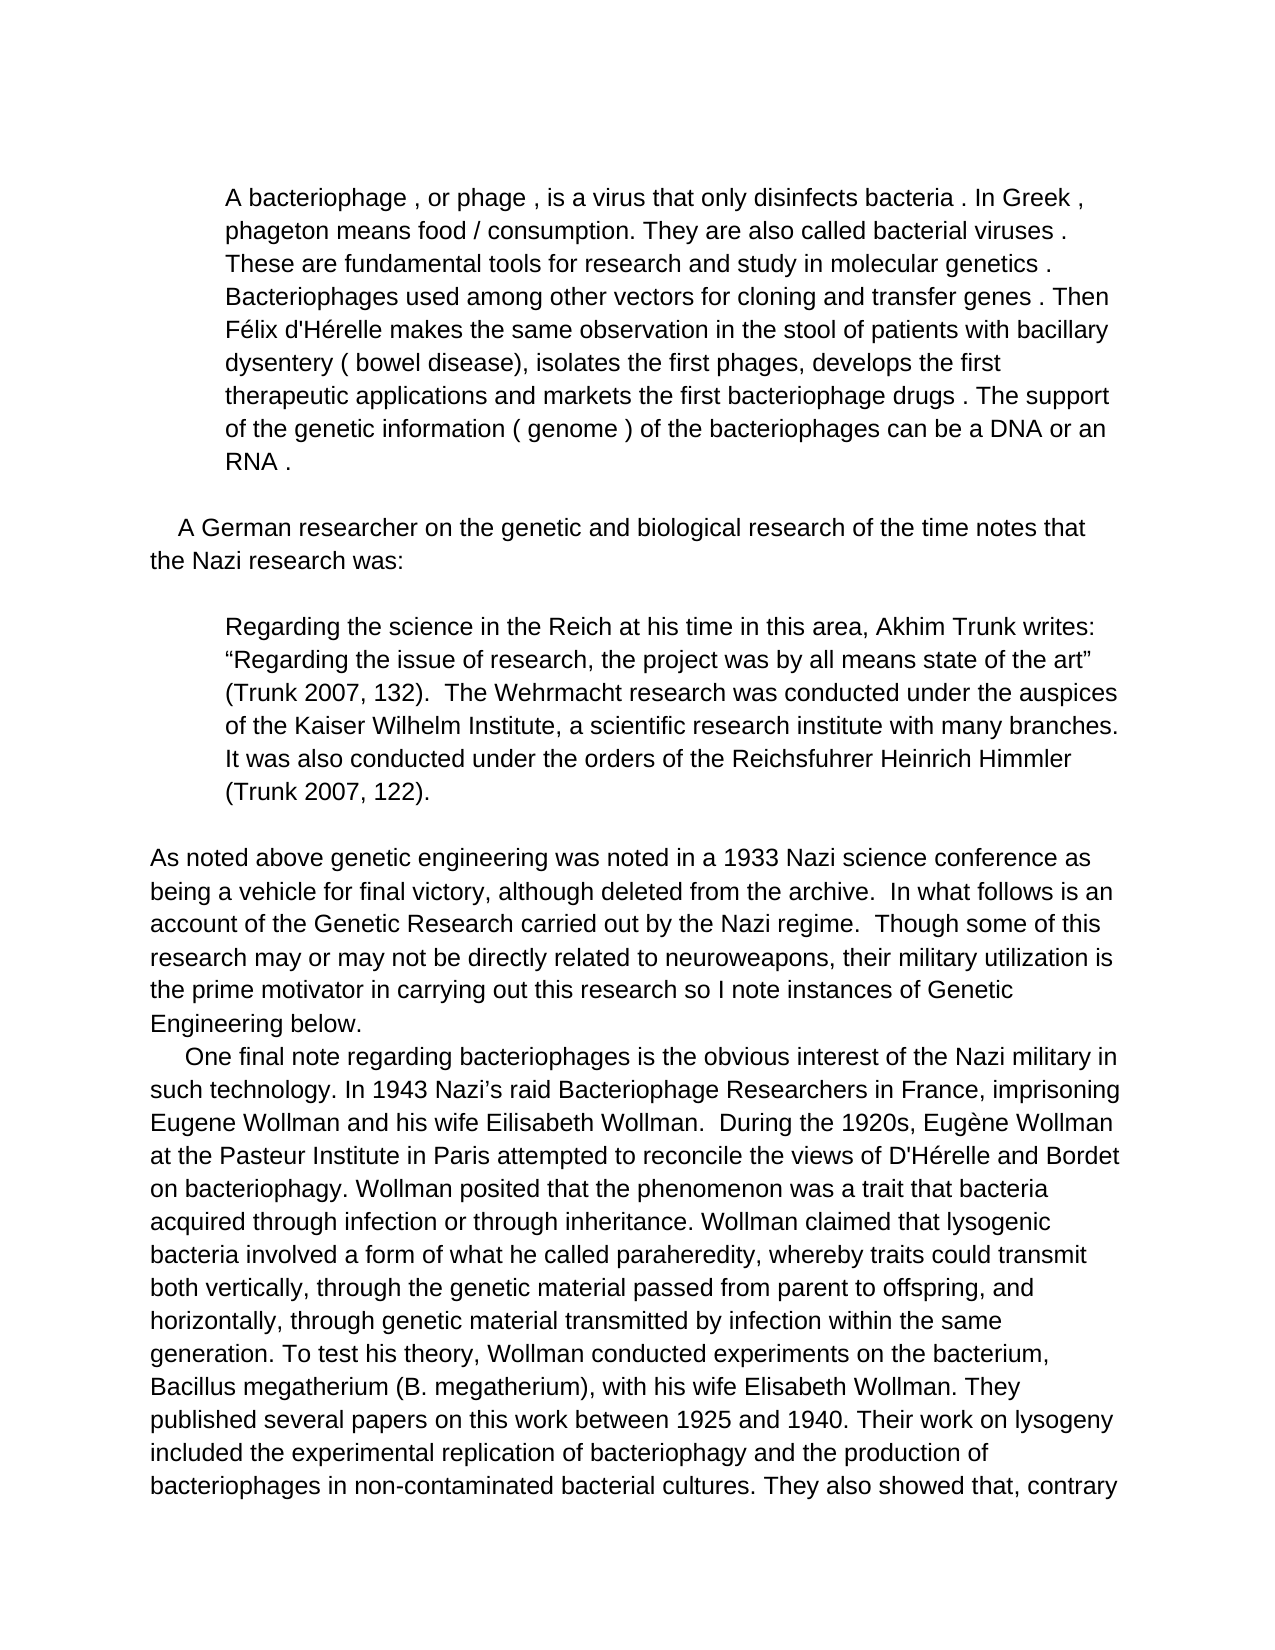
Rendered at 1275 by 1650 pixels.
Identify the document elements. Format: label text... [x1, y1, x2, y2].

text One final note regarding bacteriophages is the obvious interest of the Nazi military in such technology. In 1943 Nazi’s raid Bacteriophage Researchers in France, imprisoning Eugene Wollman and his wife Eilisabeth Wollman. During the 1920s, Eugène Wollman at the Pasteur Institute in Paris attempted to reconcile the views of D'Hérelle and Bordet on bacteriophagy. Wollman posited that the phenomenon was a trait that bacteria acquired through infection or through inheritance. Wollman claimed that lysogenic bacteria involved a form of what he called paraheredity, whereby traits could transmit both vertically, through the genetic material passed from parent to offspring, and horizontally, through genetic material transmitted by infection within the same generation. To test his theory, Wollman conducted experiments on the bacterium, Bacillus megatherium (B. megatherium), with his wife Elisabeth Wollman. They published several papers on this work between 1925 and 1940. Their work on lysogeny included the experimental replication of bacteriophagy and the production of bacteriophages in non-contaminated bacterial cultures. They also showed that, contrary [150, 1042, 1125, 1499]
text Regarding the science in the Reich at his time in this area, Akhim Trunk writes: “Regarding the issue of research, the project was by all means state of the art” (Trunk 2007, 132). The Wehrmacht research was conducted under the auspices of the Kaiser Wilhelm Institute, a scientific research institute with many branches. It was also conducted under the orders of the Reichsfuhrer Heinrich Himmler (Trunk 2007, 122). [225, 612, 1125, 839]
text As noted above genetic engineering was noted in a 1933 Nazi science conference as being a vehicle for final victory, although deleted from the archive. In what follows is an account of the Genetic Research carried out by the Nazi regime. Though some of this research may or may not be directly related to neuroweapons, their military utilization is the prime motivator in carrying out this research so I note instances of Genetic Engineering below. [150, 843, 1125, 1037]
text A German researcher on the genetic and biological research of the time notes that the Nazi research was: [150, 513, 1125, 575]
text A bacteriophage , or phage , is a virus that only disinfects bacteria . In Greek , phageton means food / consumption. They are also called bacterial viruses . These are fundamental tools for research and study in molecular genetics . Bacteriophages used among other vectors for cloning and transfer genes . Then Félix d'Hérelle makes the same observation in the stool of patients with bacillary dysentery ( bowel disease), isolates the first phages, develops the first therapeutic applications and markets the first bacteriophage drugs . The support of the genetic information ( genome ) of the bacteriophages can be a DNA or an RNA . [225, 183, 1125, 509]
